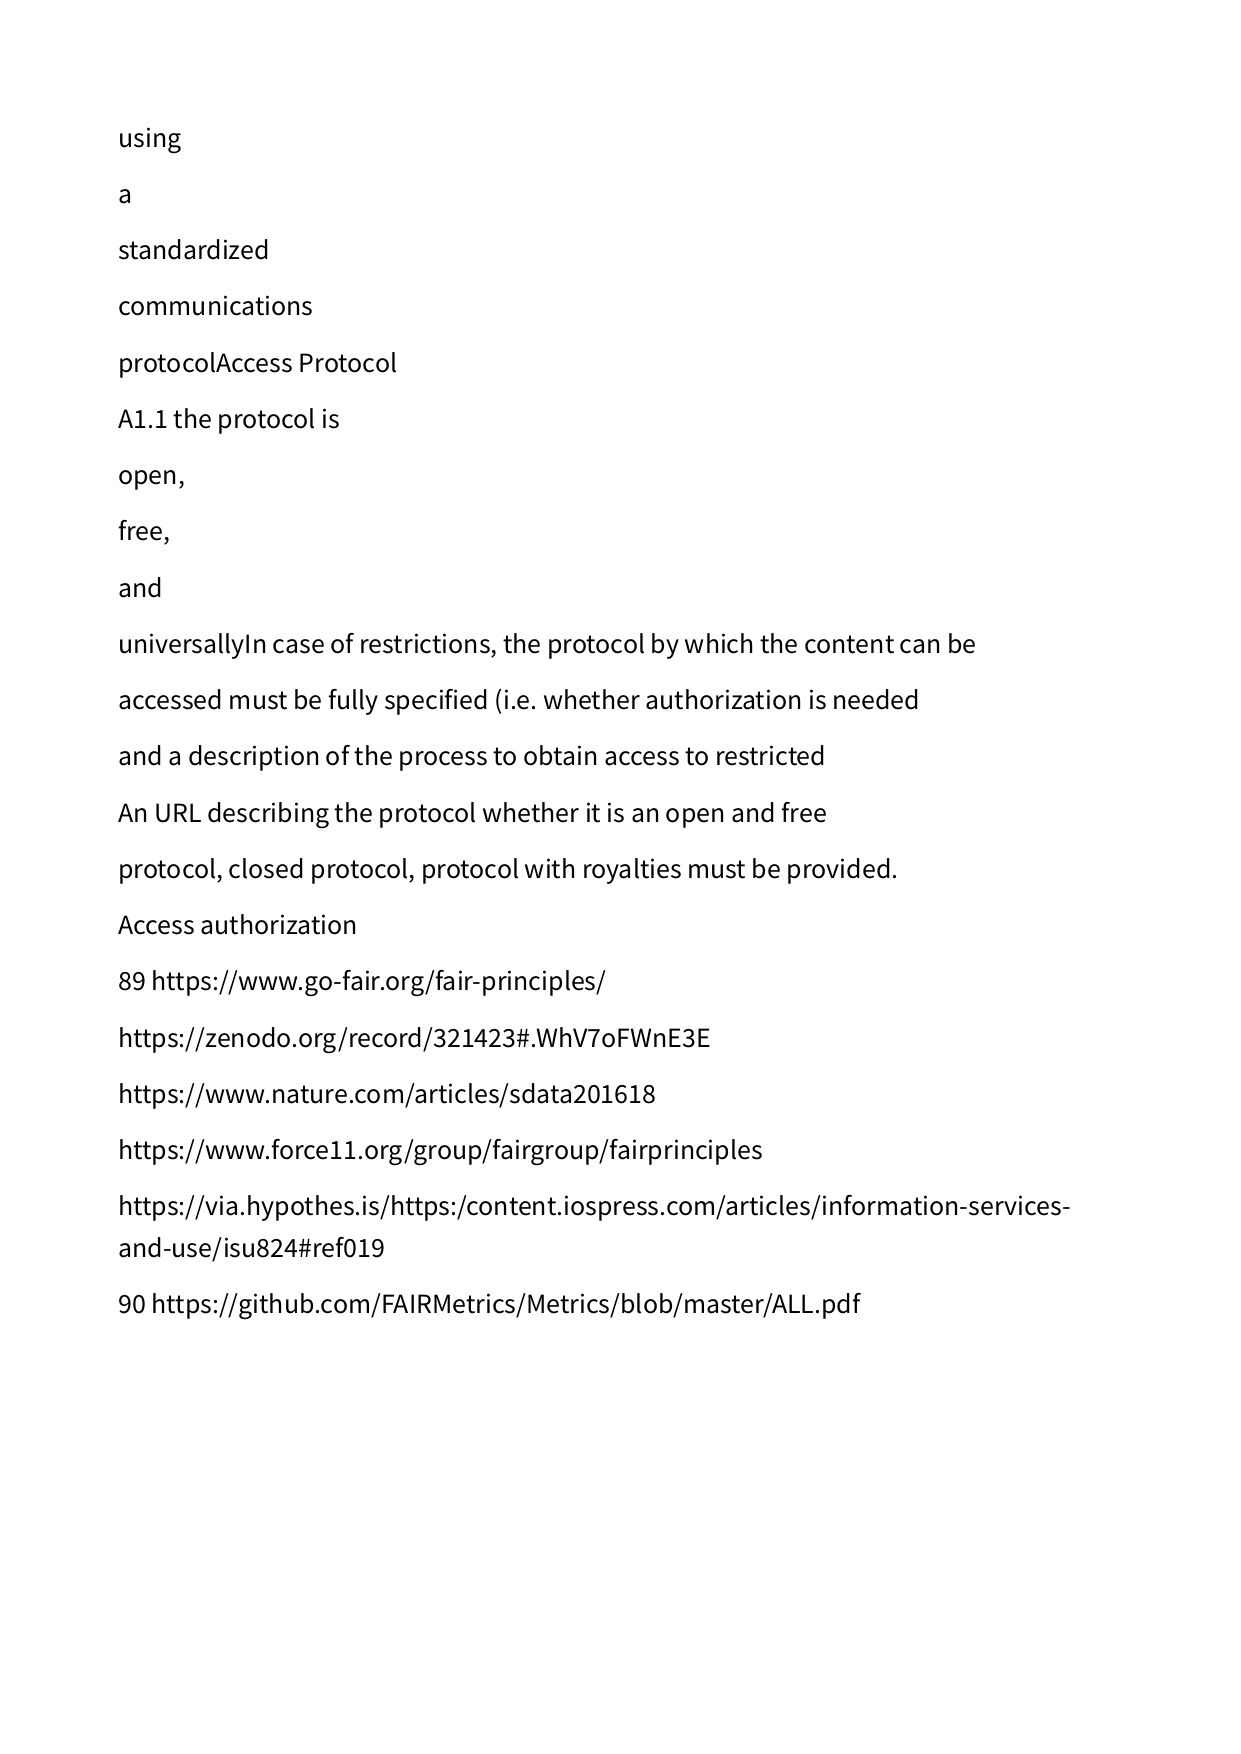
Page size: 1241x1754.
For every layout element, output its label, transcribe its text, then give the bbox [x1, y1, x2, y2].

text https://via.hypothes.is/https:/content.iospress.com/articles/information-services-and-use/isu824#ref019 [118, 1187, 1122, 1265]
text universallyIn case of restrictions, the protocol by which the content can be [118, 624, 1122, 661]
text https://www.force11.org/group/fairgroup/fairprinciples [118, 1131, 1122, 1167]
text https://zenodo.org/record/321423#.WhV7oFWnE3E [118, 1018, 1122, 1054]
text protocolAccess Protocol [118, 343, 1122, 379]
text accessed must be fully specified (i.e. whether authorization is needed [118, 681, 1122, 717]
text 89 https://www.go-fair.org/fair-principles/ [118, 962, 1122, 998]
text 90 https://github.com/FAIRMetrics/Metrics/blob/master/ALL.pdf [118, 1285, 1122, 1321]
text and [118, 568, 1122, 604]
text Access authorization [118, 906, 1122, 942]
text a [118, 174, 1122, 211]
text open, [118, 456, 1122, 492]
text An URL describing the protocol whether it is an open and free [118, 793, 1122, 829]
text A1.1 the protocol is [118, 399, 1122, 436]
text https://www.nature.com/articles/sdata201618 [118, 1074, 1122, 1111]
text free, [118, 512, 1122, 548]
text communications [118, 287, 1122, 323]
text and a description of the process to obtain access to restricted [118, 737, 1122, 773]
text protocol, closed protocol, protocol with royalties must be provided. [118, 849, 1122, 886]
text using [118, 118, 1122, 154]
text standardized [118, 231, 1122, 267]
